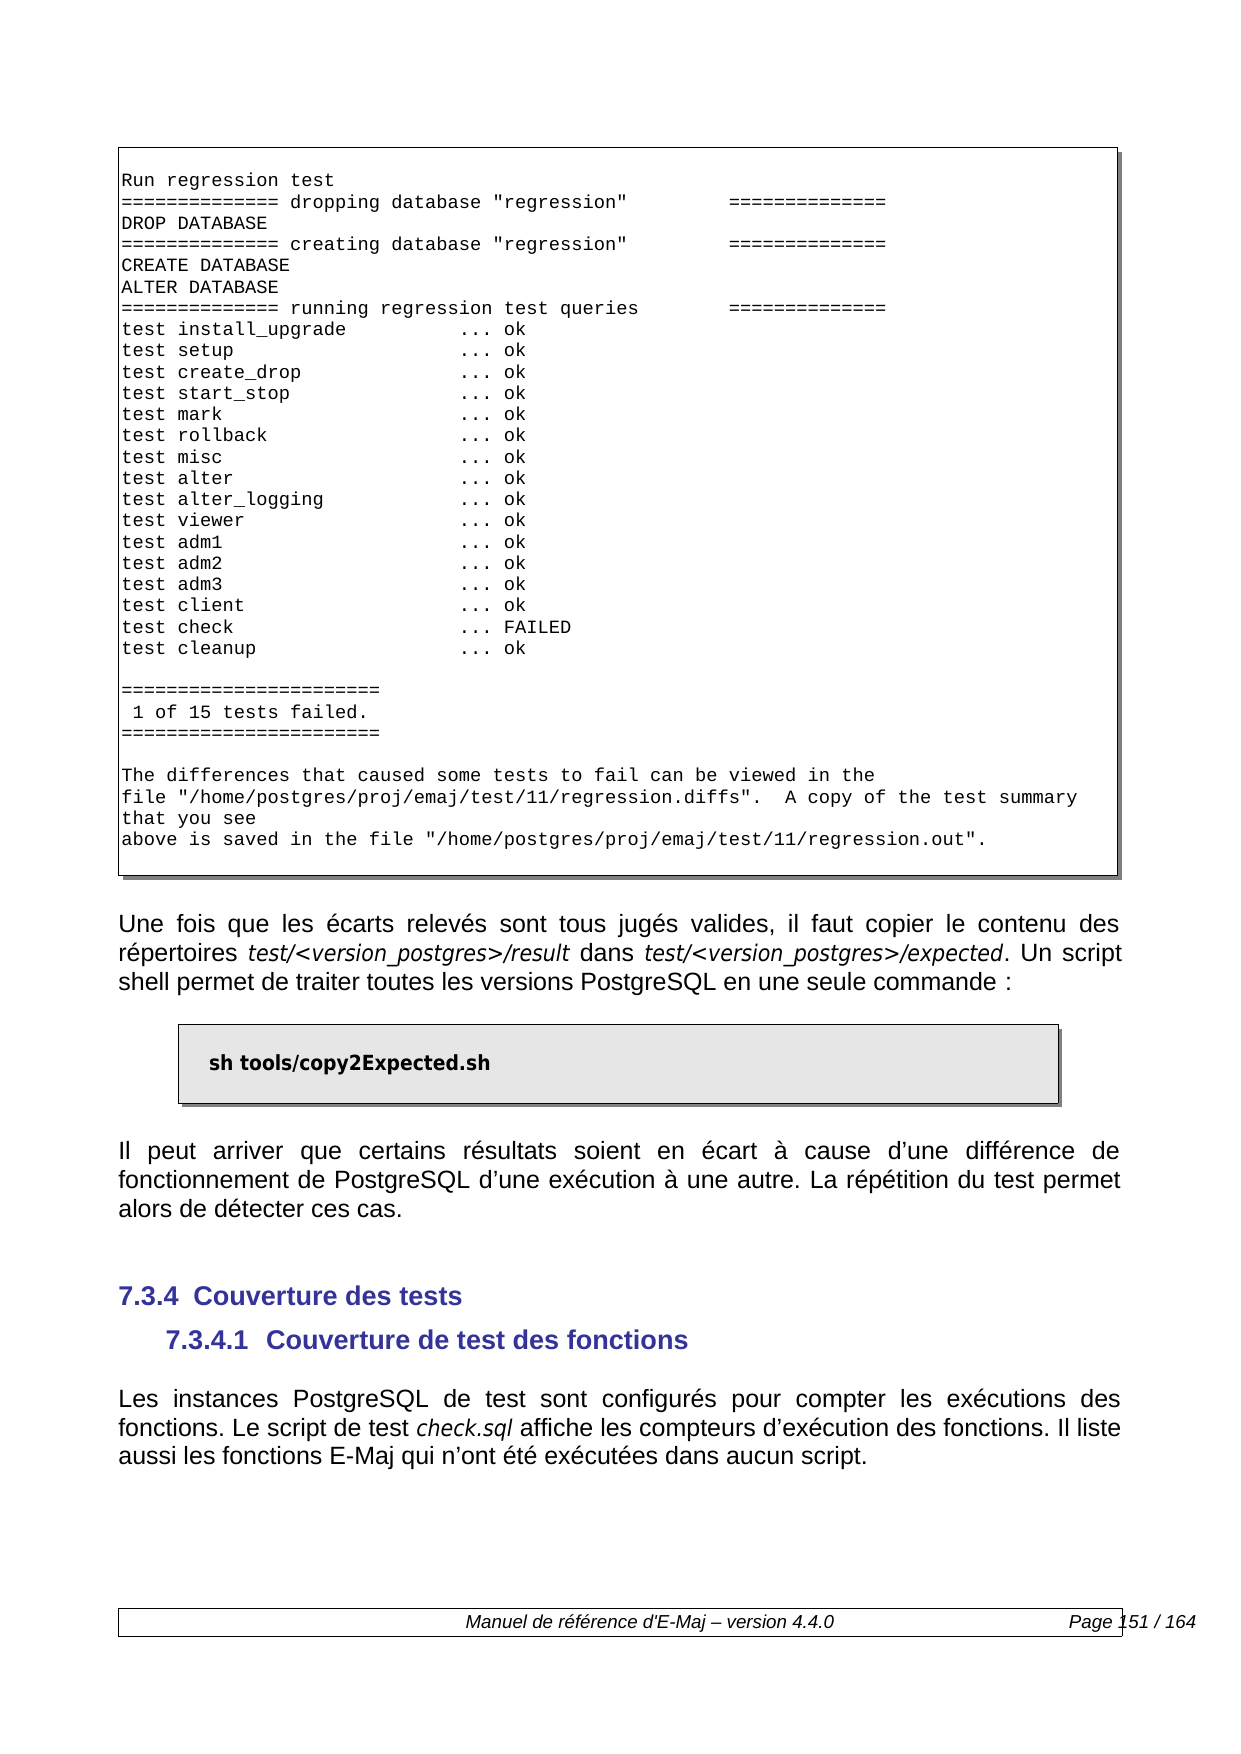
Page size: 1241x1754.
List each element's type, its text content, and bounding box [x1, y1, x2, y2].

text Les instances PostgreSQL de test sont configurés pour compter les exécutions des fonctions. Le script de test check.sql affiche les compteurs d’exécution des fonctions. Il liste aussi les fonctions E-Maj qui n’ont été exécutées dans aucun script. [118, 1384, 1122, 1470]
text test misc ... ok [119, 444, 1117, 466]
text test client ... ok [119, 593, 1117, 614]
text test install_upgrade ... ok [119, 317, 1117, 338]
text Il peut arriver que certains résultats soient en écart à cause d’une différence de fonctionnement de PostgreSQL d’une exécution à une autre. La répétition du test permet alors de détecter ces cas. [118, 1136, 1122, 1222]
text DROP DATABASE [119, 211, 1117, 232]
text above is saved in the file "/home/postgres/proj/emaj/test/11/regression.out". [119, 827, 1117, 851]
text test viewer ... ok [119, 508, 1117, 529]
text file "/home/postgres/proj/emaj/test/11/regression.diffs". A copy of the test summary that you see [119, 784, 1117, 827]
text ============== dropping database "regression" ============== [119, 189, 1117, 211]
subtitle Couverture des tests [118, 1280, 1122, 1311]
text test check ... FAILED [119, 614, 1117, 636]
text ======================= [119, 678, 1117, 699]
text ============== creating database "regression" ============== [119, 232, 1117, 253]
text test cleanup ... ok [119, 636, 1117, 660]
text CREATE DATABASE [119, 253, 1117, 274]
text test adm2 ... ok [119, 551, 1117, 572]
text sh tools/copy2Expected.sh [179, 1048, 1058, 1072]
text test adm1 ... ok [119, 529, 1117, 551]
text 1 of 15 tests failed. [119, 699, 1117, 721]
text test rollback ... ok [119, 423, 1117, 444]
text test adm3 ... ok [119, 572, 1117, 593]
text test start_stop ... ok [119, 381, 1117, 402]
text ALTER DATABASE [119, 274, 1117, 296]
text test alter_logging ... ok [119, 487, 1117, 508]
text test setup ... ok [119, 338, 1117, 359]
text ============== running regression test queries ============== [119, 296, 1117, 317]
subtitle Couverture de test des fonctions [165, 1324, 1122, 1355]
text test mark ... ok [119, 402, 1117, 423]
text The differences that caused some tests to fail can be viewed in the [119, 763, 1117, 784]
text ======================= [119, 721, 1117, 745]
text Une fois que les écarts relevés sont tous jugés valides, il faut copier le contenu des répertoires test/<version_postgres>/result dans test/<version_postgres>/expected. Un script shell permet de traiter toutes les versions PostgreSQL en une seule commande : [118, 909, 1122, 995]
text Run regression test [119, 168, 1117, 189]
text test create_drop ... ok [119, 359, 1117, 381]
text test alter ... ok [119, 466, 1117, 487]
